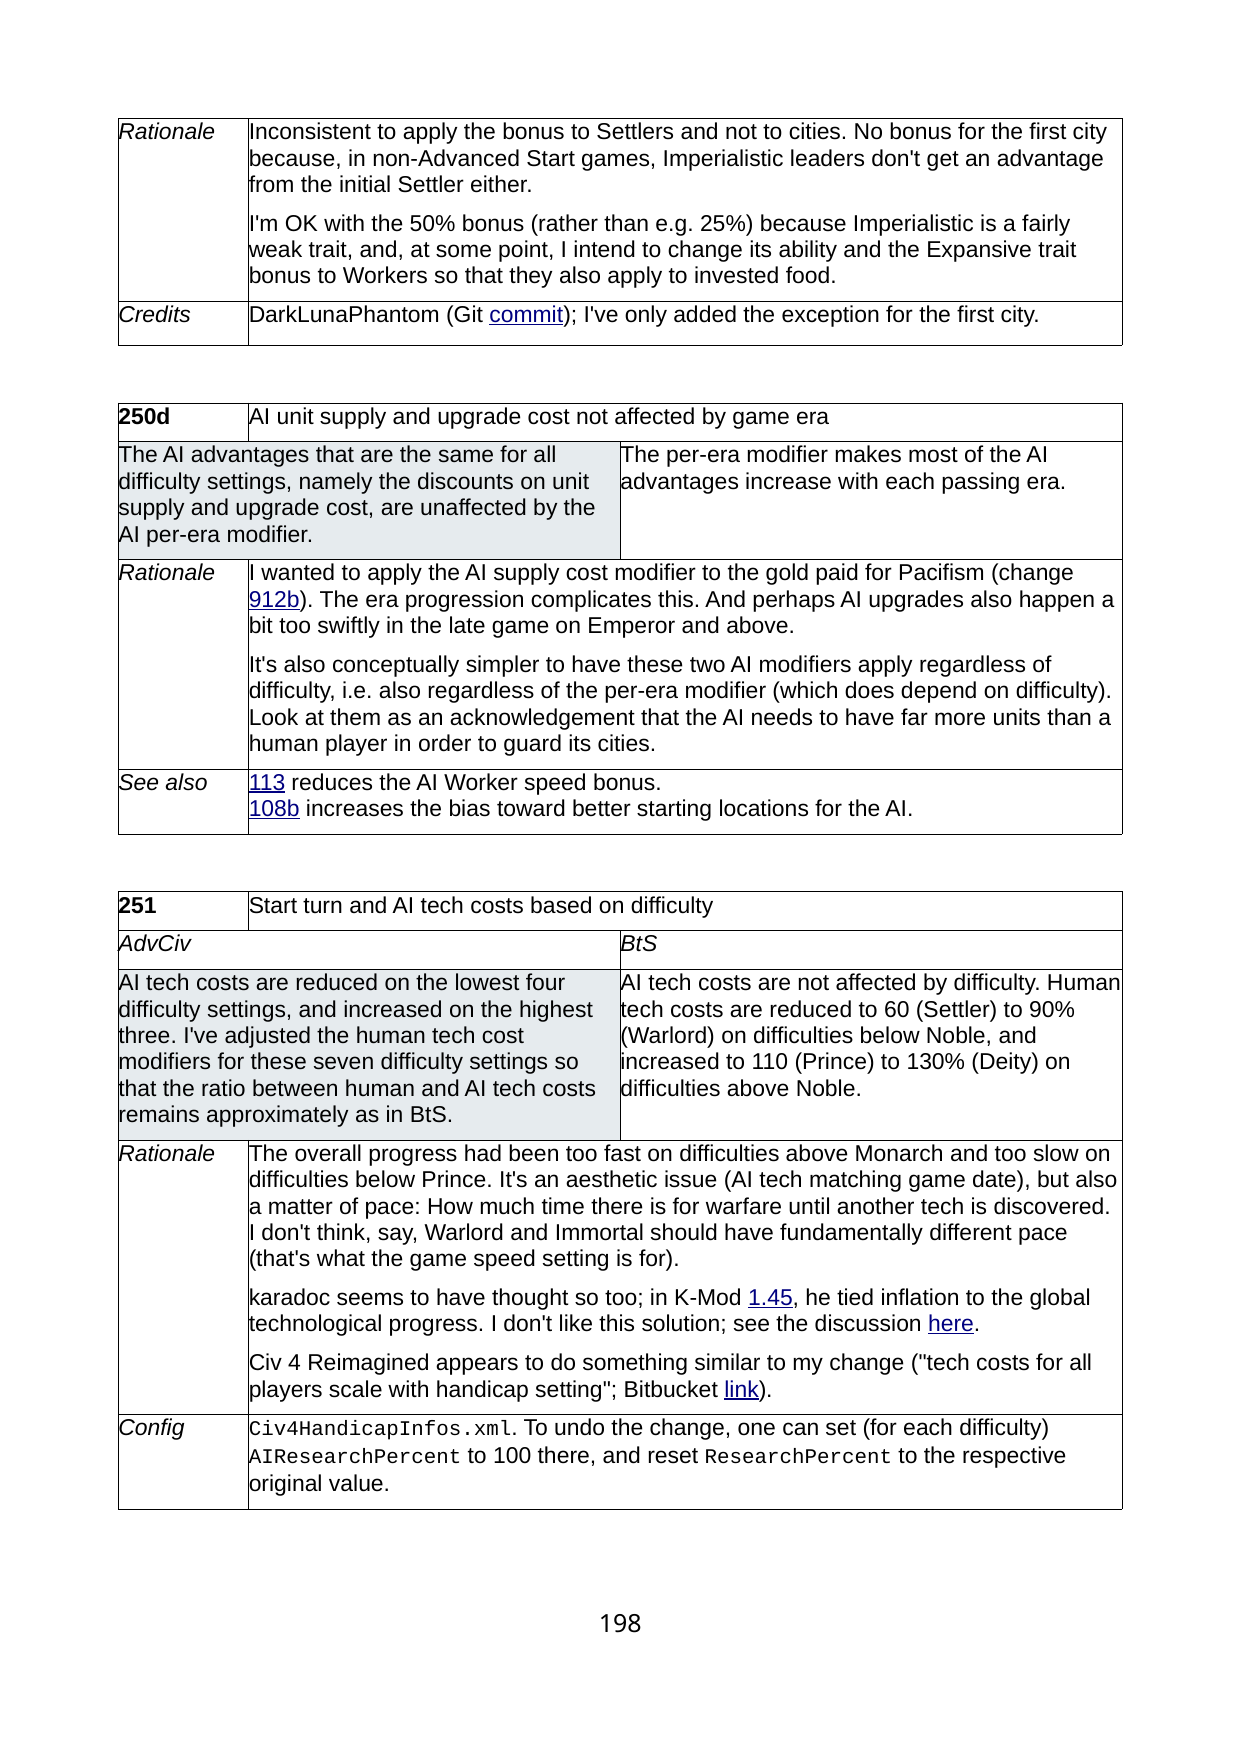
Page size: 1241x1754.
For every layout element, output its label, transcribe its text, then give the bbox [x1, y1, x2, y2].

table_cell BtS [621, 931, 1122, 969]
table_cell The per-era modifier makes most of the AI advantages increase with each passing era. [621, 442, 1122, 559]
table_cell The AI advantages that are the same for all difficulty settings, namely the discounts on unit supply and upgrade cost, are unaffected by the AI per-era modifier. [119, 442, 620, 559]
table_cell Inconsistent to apply the bonus to Settlers and not to cities. No bonus for the first city because, in non-Advanced Start games, Imperialistic leaders don't get an advantage from the initial Settler either. I'm OK with the 50% bonus (rather than e.g. 25%) because Imperialistic is a fairly weak trait, and, at some point, I intend to change its ability and the Expansive trait bonus to Workers so that they also apply to invested food. [249, 119, 1122, 301]
table_cell Config [119, 1415, 248, 1508]
table_header Start turn and AI tech costs based on difficulty [249, 892, 1122, 930]
table_cell Credits [119, 302, 248, 345]
table_cell DarkLunaPhantom (Git commit); I've only added the exception for the first city. [249, 302, 1122, 345]
table_cell Rationale [119, 1141, 248, 1414]
table_cell Rationale [119, 119, 248, 301]
table_header 251 [119, 892, 248, 930]
table_cell Rationale [119, 560, 248, 769]
table_cell Civ4HandicapInfos.xml. To undo the change, one can set (for each difficulty) AIResearchPercent to 100 there, and reset ResearchPercent to the respective original value. [249, 1415, 1122, 1508]
table_cell AdvCiv [119, 931, 620, 969]
table_header 250d [119, 404, 248, 441]
table_cell AI tech costs are not affected by difficulty. Human tech costs are reduced to 60 (Settler) to 90% (Warlord) on difficulties below Noble, and increased to 110 (Prince) to 130% (Deity) on difficulties above Noble. [621, 970, 1122, 1140]
table_header AI unit supply and upgrade cost not affected by game era [249, 404, 1122, 441]
table_cell See also [119, 770, 248, 834]
table_cell AI tech costs are reduced on the lowest four difficulty settings, and increased on the highest three. I've adjusted the human tech cost modifiers for these seven difficulty settings so that the ratio between human and AI tech costs remains approximately as in BtS. [119, 970, 620, 1140]
table_cell The overall progress had been too fast on difficulties above Monarch and too slow on difficulties below Prince. It's an aesthetic issue (AI tech matching game date), but also a matter of pace: How much time there is for warfare until another tech is discovered. I don't think, say, Warlord and Immortal should have fundamentally different pace (that's what the game speed setting is for). karadoc seems to have thought so too; in K-Mod 1.45, he tied inflation to the global technological progress. I don't like this solution; see the discussion here. Civ 4 Reimagined appears to do something similar to my change ("tech costs for all players scale with handicap setting"; Bitbucket link). [249, 1141, 1122, 1414]
table_cell I wanted to apply the AI supply cost modifier to the gold paid for Pacifism (change 912b). The era progression complicates this. And perhaps AI upgrades also happen a bit too swiftly in the late game on Emperor and above. It's also conceptually simpler to have these two AI modifiers apply regardless of difficulty, i.e. also regardless of the per-era modifier (which does depend on difficulty). Look at them as an acknowledgement that the AI needs to have far more units than a human player in order to guard its cities. [249, 560, 1122, 769]
table_cell 113 reduces the AI Worker speed bonus. 108b increases the bias toward better starting locations for the AI. [249, 770, 1122, 834]
